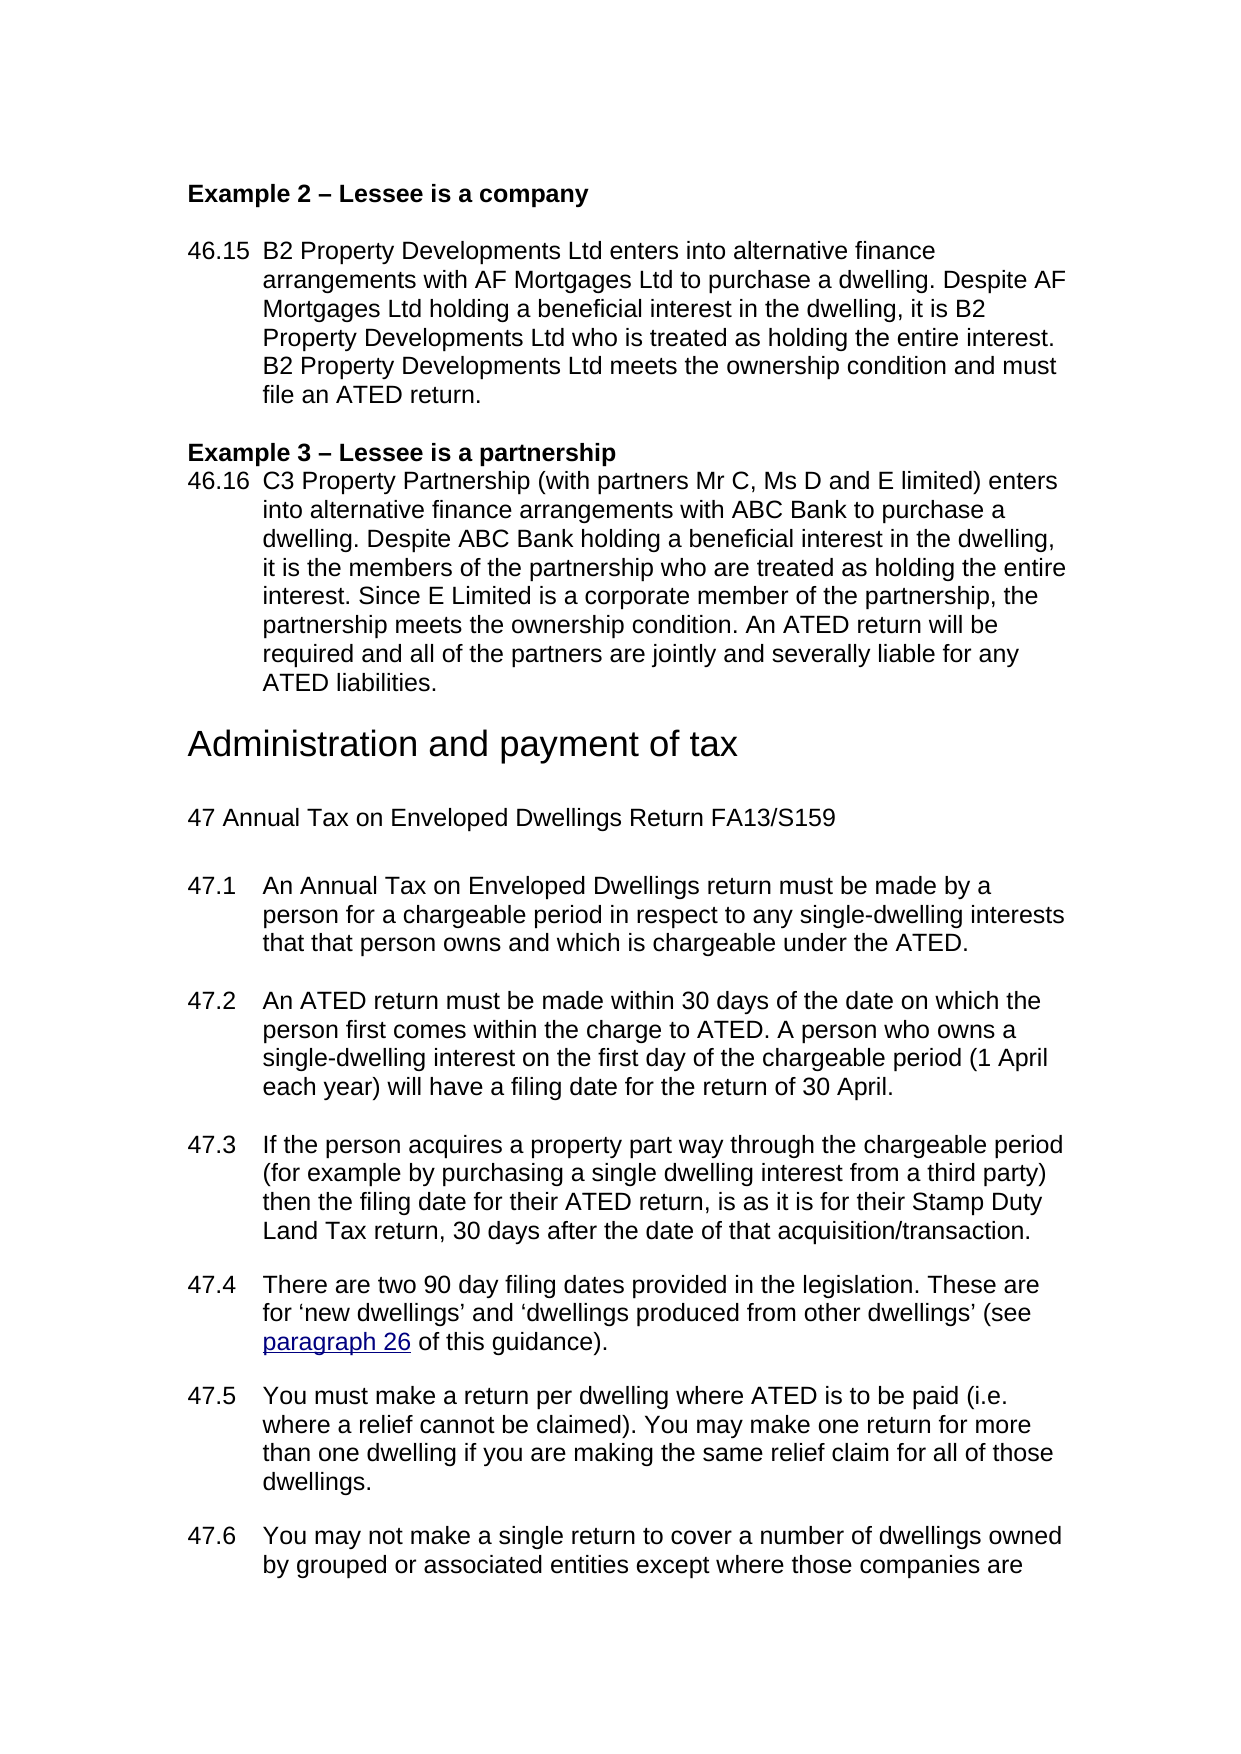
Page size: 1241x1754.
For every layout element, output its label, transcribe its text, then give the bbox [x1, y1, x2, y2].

text 47.2 An ATED return must be made within 30 days of the date on which the person first comes within the charge to ATED. A person who owns a single-dwelling interest on the first day of the chargeable period (1 April each year) will have a filing date for the return of 30 April. [187, 986, 1069, 1101]
subtitle 47 Annual Tax on Enveloped Dwellings Return FA13/S159 [187, 803, 1069, 832]
text 47.4 There are two 90 day filing dates provided in the legislation. These are for ‘new dwellings’ and ‘dwellings produced from other dwellings’ (see paragraph 26 of this guidance). [187, 1269, 1069, 1356]
subtitle Administration and payment of tax [187, 722, 1069, 764]
text 46.15 B2 Property Developments Ltd enters into alternative finance arrangements with AF Mortgages Ltd to purchase a dwelling. Despite AF Mortgages Ltd holding a beneficial interest in the dwelling, it is B2 Property Developments Ltd who is treated as holding the entire interest. B2 Property Developments Ltd meets the ownership condition and must file an ATED return. [187, 236, 1069, 409]
text Example 2 – Lessee is a company [187, 179, 1069, 207]
text 46.16 C3 Property Partnership (with partners Mr C, Ms D and E limited) enters into alternative finance arrangements with ABC Bank to purchase a dwelling. Despite ABC Bank holding a beneficial interest in the dwelling, it is the members of the partnership who are treated as holding the entire interest. Since E Limited is a corporate member of the partnership, the partnership meets the ownership condition. An ATED return will be required and all of the partners are jointly and severally liable for any ATED liabilities. [187, 466, 1069, 696]
text 47.1 An Annual Tax on Enveloped Dwellings return must be made by a person for a chargeable period in respect to any single-dwelling interests that that person owns and which is chargeable under the ATED. [187, 871, 1069, 957]
text 47.6 You may not make a single return to cover a number of dwellings owned by grouped or associated entities except where those companies are [187, 1521, 1069, 1578]
text Example 3 – Lessee is a partnership [187, 437, 1069, 466]
text 47.3 If the person acquires a property part way through the chargeable period (for example by purchasing a single dwelling interest from a third party) then the filing date for their ATED return, is as it is for their Stamp Duty Land Tax return, 30 days after the date of that acquisition/transaction. [187, 1129, 1069, 1244]
text 47.5 You must make a return per dwelling where ATED is to be paid (i.e. where a relief cannot be claimed). You may make one return for more than one dwelling if you are making the same relief claim for all of those dwellings. [187, 1381, 1069, 1496]
